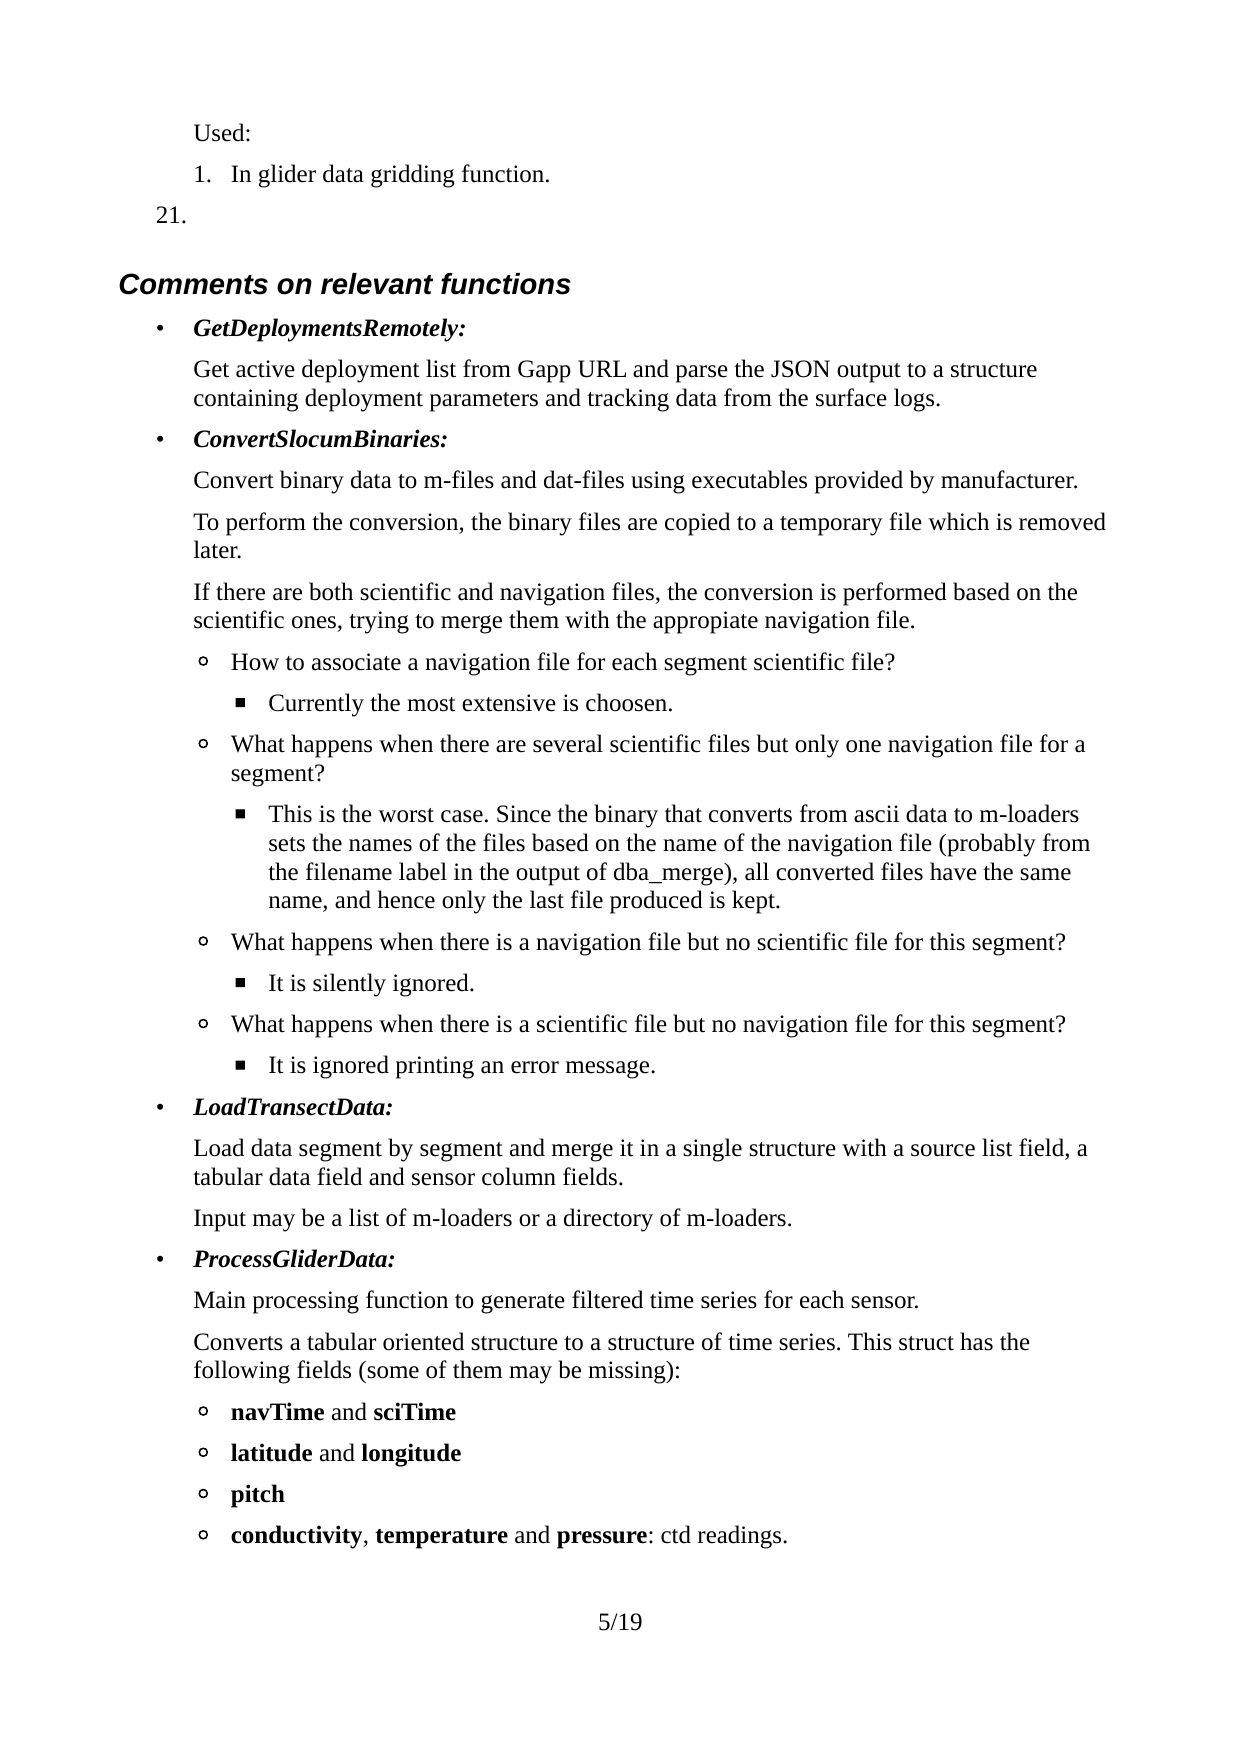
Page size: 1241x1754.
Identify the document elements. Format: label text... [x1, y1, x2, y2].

list To perform the conversion, the binary files are copied to a temporary file which is removed later. [156, 507, 1122, 564]
list Input may be a list of m-loaders or a directory of m-loaders. [156, 1203, 1122, 1232]
list Used: [156, 118, 1122, 147]
list What happens when there is a scientific file but no navigation file for this segment? [193, 1009, 1122, 1038]
list Convert binary data to m-files and dat-files using executables provided by manufacturer. [156, 465, 1122, 494]
list What happens when there are several scientific files but only one navigation file for a segment? [193, 729, 1122, 787]
list conductivity, temperature and pressure: ctd readings. [193, 1520, 1122, 1549]
list In glider data gridding function. [193, 159, 1122, 188]
list If there are both scientific and navigation files, the conversion is performed based on the scientific ones, trying to merge them with the appropiate navigation file. [156, 577, 1122, 634]
list latitude and longitude [193, 1438, 1122, 1467]
list This is the worst case. Since the binary that converts from ascii data to m-loaders sets the names of the files based on the name of the navigation file (probably from the filename label in the output of dba_merge), all converted files have the same name, and hence only the last file produced is kept. [231, 799, 1122, 914]
list Converts a tabular oriented structure to a structure of time series. This struct has the following fields (some of them may be missing): [156, 1327, 1122, 1384]
list It is ignored printing an error message. [231, 1050, 1122, 1079]
list Main processing function to generate filtered time series for each sensor. [156, 1285, 1122, 1314]
list Get active deployment list from Gapp URL and parse the JSON output to a structure containing deployment parameters and tracking data from the surface logs. [156, 354, 1122, 412]
list Currently the most extensive is choosen. [231, 688, 1122, 717]
list ProcessGliderData: [156, 1244, 1122, 1273]
list Load data segment by segment and merge it in a single structure with a source list field, a tabular data field and sensor column fields. [156, 1133, 1122, 1190]
list It is silently ignored. [231, 968, 1122, 997]
list navTime and sciTime [193, 1397, 1122, 1425]
list pitch [193, 1479, 1122, 1508]
list How to associate a navigation file for each segment scientific file? [193, 647, 1122, 675]
subtitle Comments on relevant functions [118, 267, 1122, 300]
list What happens when there is a navigation file but no scientific file for this segment? [193, 927, 1122, 955]
list ConvertSlocumBinaries: [156, 424, 1122, 453]
list GetDeploymentsRemotely: [156, 313, 1122, 342]
list LoadTransectData: [156, 1092, 1122, 1120]
